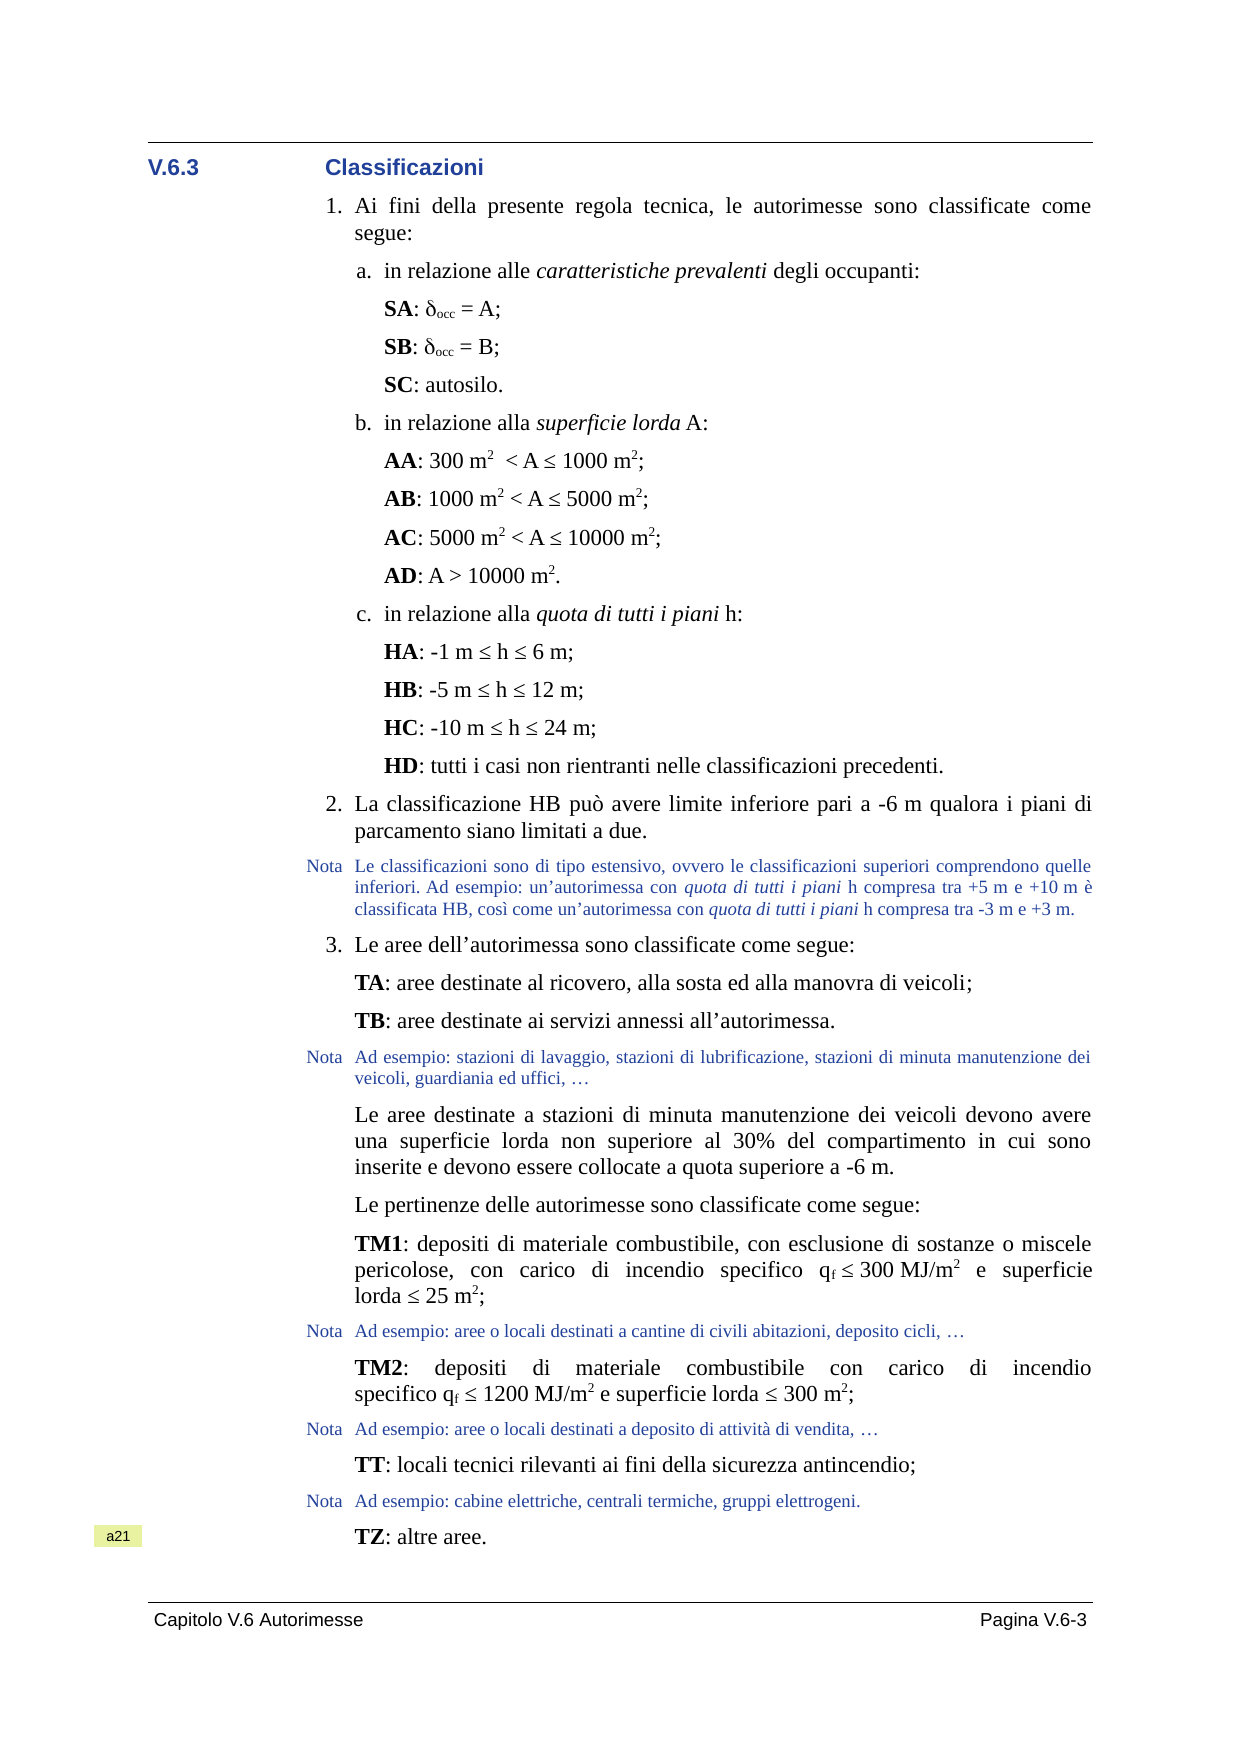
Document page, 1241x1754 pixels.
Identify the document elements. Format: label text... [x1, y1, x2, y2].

list Le aree dell’autorimessa sono classificate come segue: [342, 931, 1093, 958]
list HA: -1 m ≤ h ≤ 6 m; [372, 638, 1093, 664]
list a21 [97, 1528, 139, 1544]
list in relazione alle caratteristiche prevalenti degli occupanti: [372, 257, 1093, 283]
list in relazione alla quota di tutti i piani h: [372, 600, 1093, 626]
list TZ: altre aree. [342, 1523, 1093, 1549]
list HD: tutti i casi non rientranti nelle classificazioni precedenti. [372, 752, 1093, 779]
list Le pertinenze delle autorimesse sono classificate come segue: [342, 1191, 1093, 1218]
list HB: -5 m ≤ h ≤ 12 m; [372, 676, 1093, 702]
list TT: locali tecnici rilevanti ai fini della sicurezza antincendio; [342, 1452, 1093, 1478]
list in relazione alla superficie lorda A: [372, 409, 1093, 436]
subtitle Classificazioni [148, 143, 1093, 180]
list Ad esempio: aree o locali destinati a deposito di attività di vendita, … [342, 1418, 1093, 1440]
list Le classificazioni sono di tipo estensivo, ovvero le classificazioni superiori comprendono quelle inferiori. Ad esempio: un’autorimessa con quota di tutti i piani h compresa tra +5 m e +10 m è classificata HB, così come un’autorimessa con quota di tutti i piani h compresa tra -3 m e +3 m. [342, 855, 1093, 919]
list Ai fini della presente regola tecnica, le autorimesse sono classificate come segue: [342, 192, 1093, 245]
list Ad esempio: stazioni di lavaggio, stazioni di lubrificazione, stazioni di minuta manutenzione dei veicoli, guardiania ed uffici, … [342, 1046, 1093, 1089]
list TA: aree destinate al ricovero, alla sosta ed alla manovra di veicoli; [342, 969, 1093, 996]
list La classificazione HB può avere limite inferiore pari a -6 m qualora i piani di parcamento siano limitati a due. [342, 790, 1093, 843]
list HC: -10 m ≤ h ≤ 24 m; [372, 714, 1093, 741]
list TM1: depositi di materiale combustibile, con esclusione di sostanze o miscele pericolose, con carico di incendio specifico qf ≤ 300 MJ/m2 e superficie lorda ≤ 25 m2; [342, 1229, 1093, 1309]
list Le aree destinate a stazioni di minuta manutenzione dei veicoli devono avere una superficie lorda non superiore al 30% del compartimento in cui sono inserite e devono essere collocate a quota superiore a -6 m. [342, 1101, 1093, 1180]
list SC: autosilo. [372, 371, 1093, 397]
list AB: 1000 m2 < A ≤ 5000 m2; [372, 485, 1093, 512]
list TB: aree destinate ai servizi annessi all’autorimessa. [342, 1008, 1093, 1034]
list Ad esempio: cabine elettriche, centrali termiche, gruppi elettrogeni. [342, 1490, 1093, 1511]
list AD: A > 10000 m2. [372, 562, 1093, 588]
list Ad esempio: aree o locali destinati a cantine di civili abitazioni, deposito cicli, … [342, 1320, 1093, 1342]
list AA: 300 m2 < A ≤ 1000 m2; [372, 447, 1093, 474]
list SA: docc = A; [372, 295, 1093, 321]
list SB: docc = B; [372, 333, 1093, 359]
list AC: 5000 m2 < A ≤ 10000 m2; [372, 523, 1093, 550]
list TM2: depositi di materiale combustibile con carico di incendio specifico qf ≤ 1200 MJ/m2 e superficie lorda ≤ 300 m2; [342, 1354, 1093, 1406]
